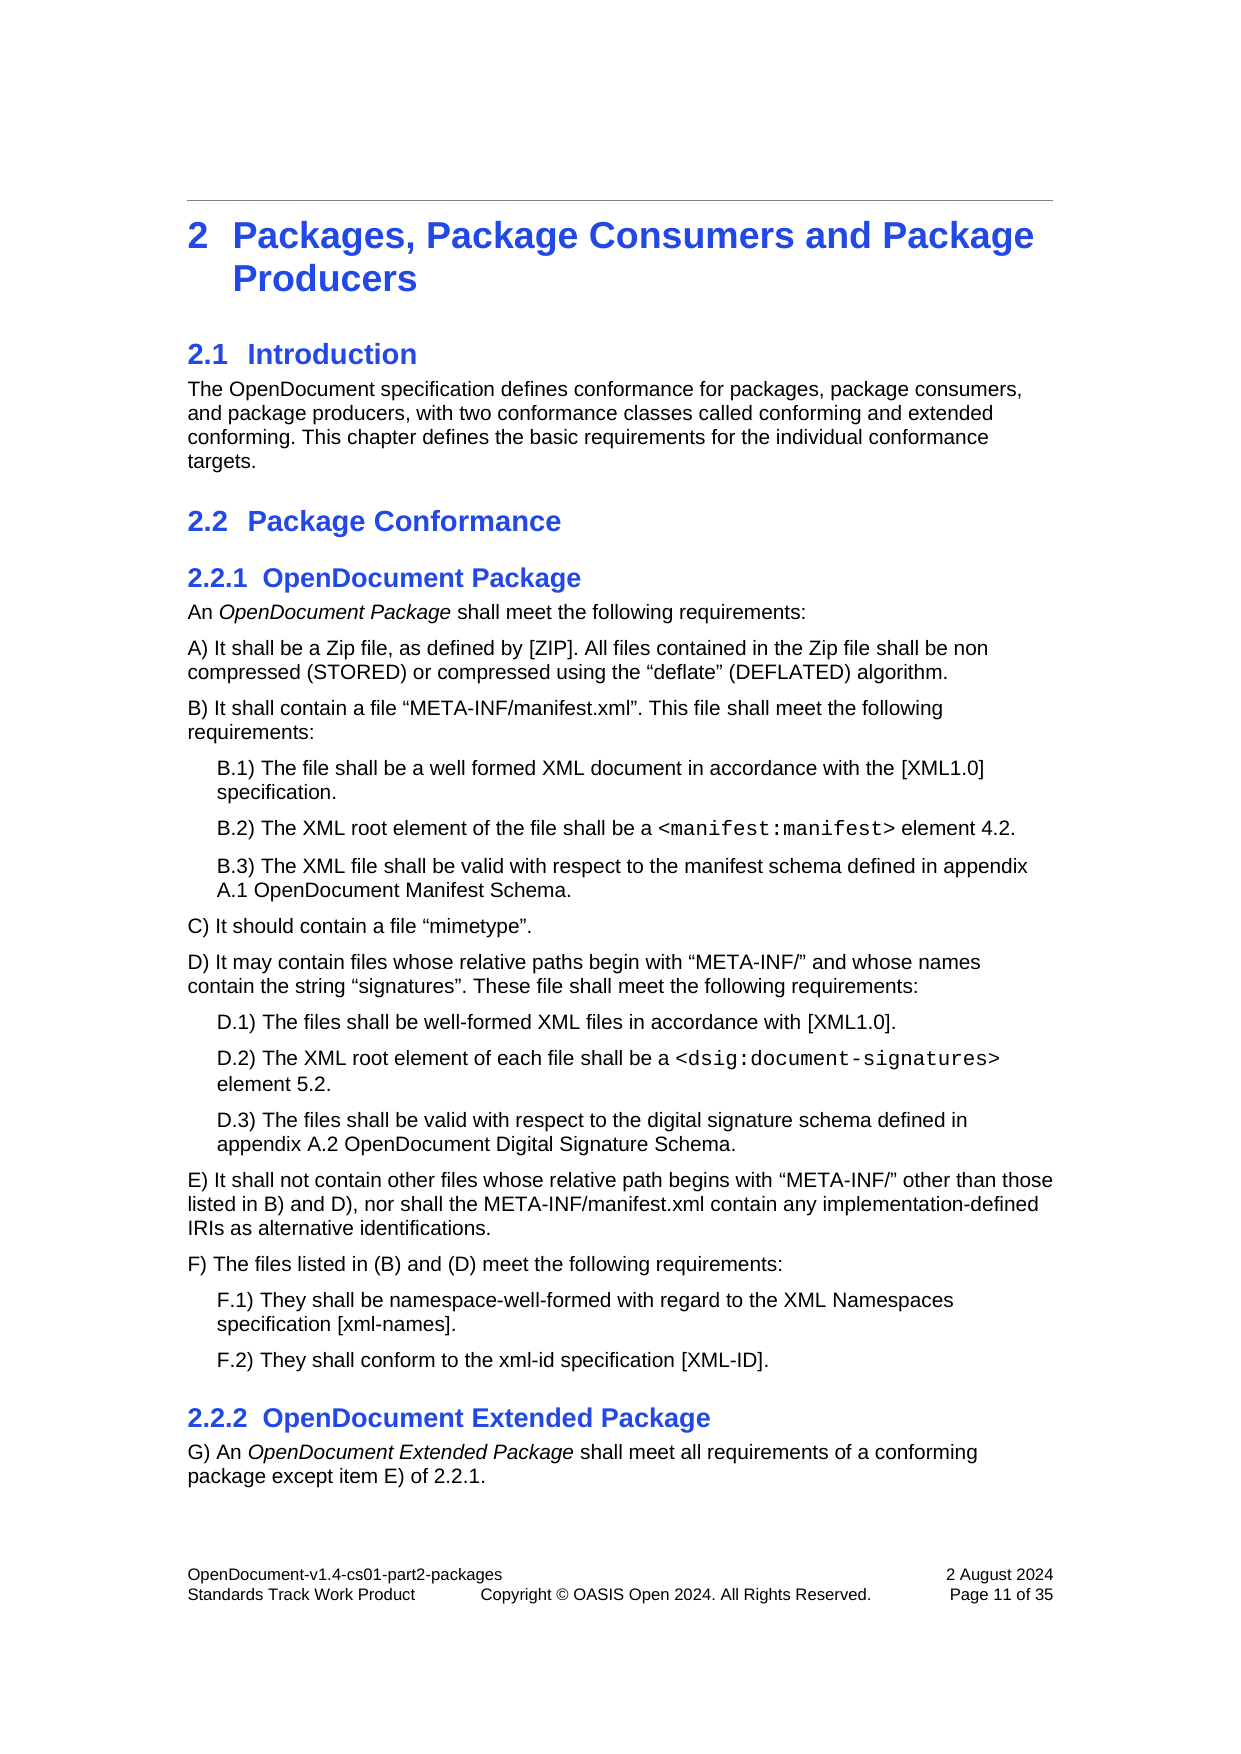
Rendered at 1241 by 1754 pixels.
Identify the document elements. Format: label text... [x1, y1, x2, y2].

list The files shall be valid with respect to the digital signature schema defined in appendix A.2 OpenDocument Digital Signature Schema. [187, 1107, 1053, 1155]
list They shall be namespace-well-formed with regard to the XML Namespaces specification [xml-names]. [187, 1287, 1053, 1335]
subtitle Introduction [187, 337, 1053, 371]
list It may contain files whose relative paths begin with “META-INF/” and whose names contain the string “signatures”. These file shall meet the following requirements: [187, 949, 1053, 997]
list It shall be a Zip file, as defined by [ZIP]. All files contained in the Zip file shall be non compressed (STORED) or compressed using the “deflate” (DEFLATED) algorithm. [187, 636, 1053, 683]
list The XML file shall be valid with respect to the manifest schema defined in appendix A.1 OpenDocument Manifest Schema. [187, 853, 1053, 901]
text An OpenDocument Package shall meet the following requirements: [187, 599, 1053, 623]
list The file shall be a well formed XML document in accordance with the [XML1.0] specification. [187, 756, 1053, 803]
list It shall contain a file “META-INF/manifest.xml”. This file shall meet the following requirements: [187, 696, 1053, 743]
text The OpenDocument specification defines conformance for packages, package consumers, and package producers, with two conformance classes called conforming and extended conforming. This chapter defines the basic requirements for the individual conformance targets. [187, 377, 1053, 473]
list The XML root element of the file shall be a <manifest:manifest> element 4.2. [187, 816, 1053, 841]
list An OpenDocument Extended Package shall meet all requirements of a conforming package except item E) of 2.2.1. [187, 1440, 1053, 1488]
subtitle Packages, Package Consumers and Package Producers [187, 201, 1053, 300]
subtitle Package Conformance [187, 504, 1053, 537]
list The XML root element of each file shall be a <dsig:document-signatures> element 5.2. [187, 1046, 1053, 1095]
list It should contain a file “mimetype”. [187, 913, 1053, 937]
subtitle OpenDocument Package [187, 562, 1053, 593]
list The files shall be well-formed XML files in accordance with [XML1.0]. [187, 1009, 1053, 1033]
list The files listed in (B) and (D) meet the following requirements: [187, 1251, 1053, 1275]
list It shall not contain other files whose relative path begins with “META-INF/” other than those listed in B) and D), nor shall the META-INF/manifest.xml contain any implementation-defined IRIs as alternative identifications. [187, 1167, 1053, 1239]
subtitle OpenDocument Extended Package [187, 1402, 1053, 1434]
list They shall conform to the xml-id specification [XML-ID]. [187, 1347, 1053, 1371]
